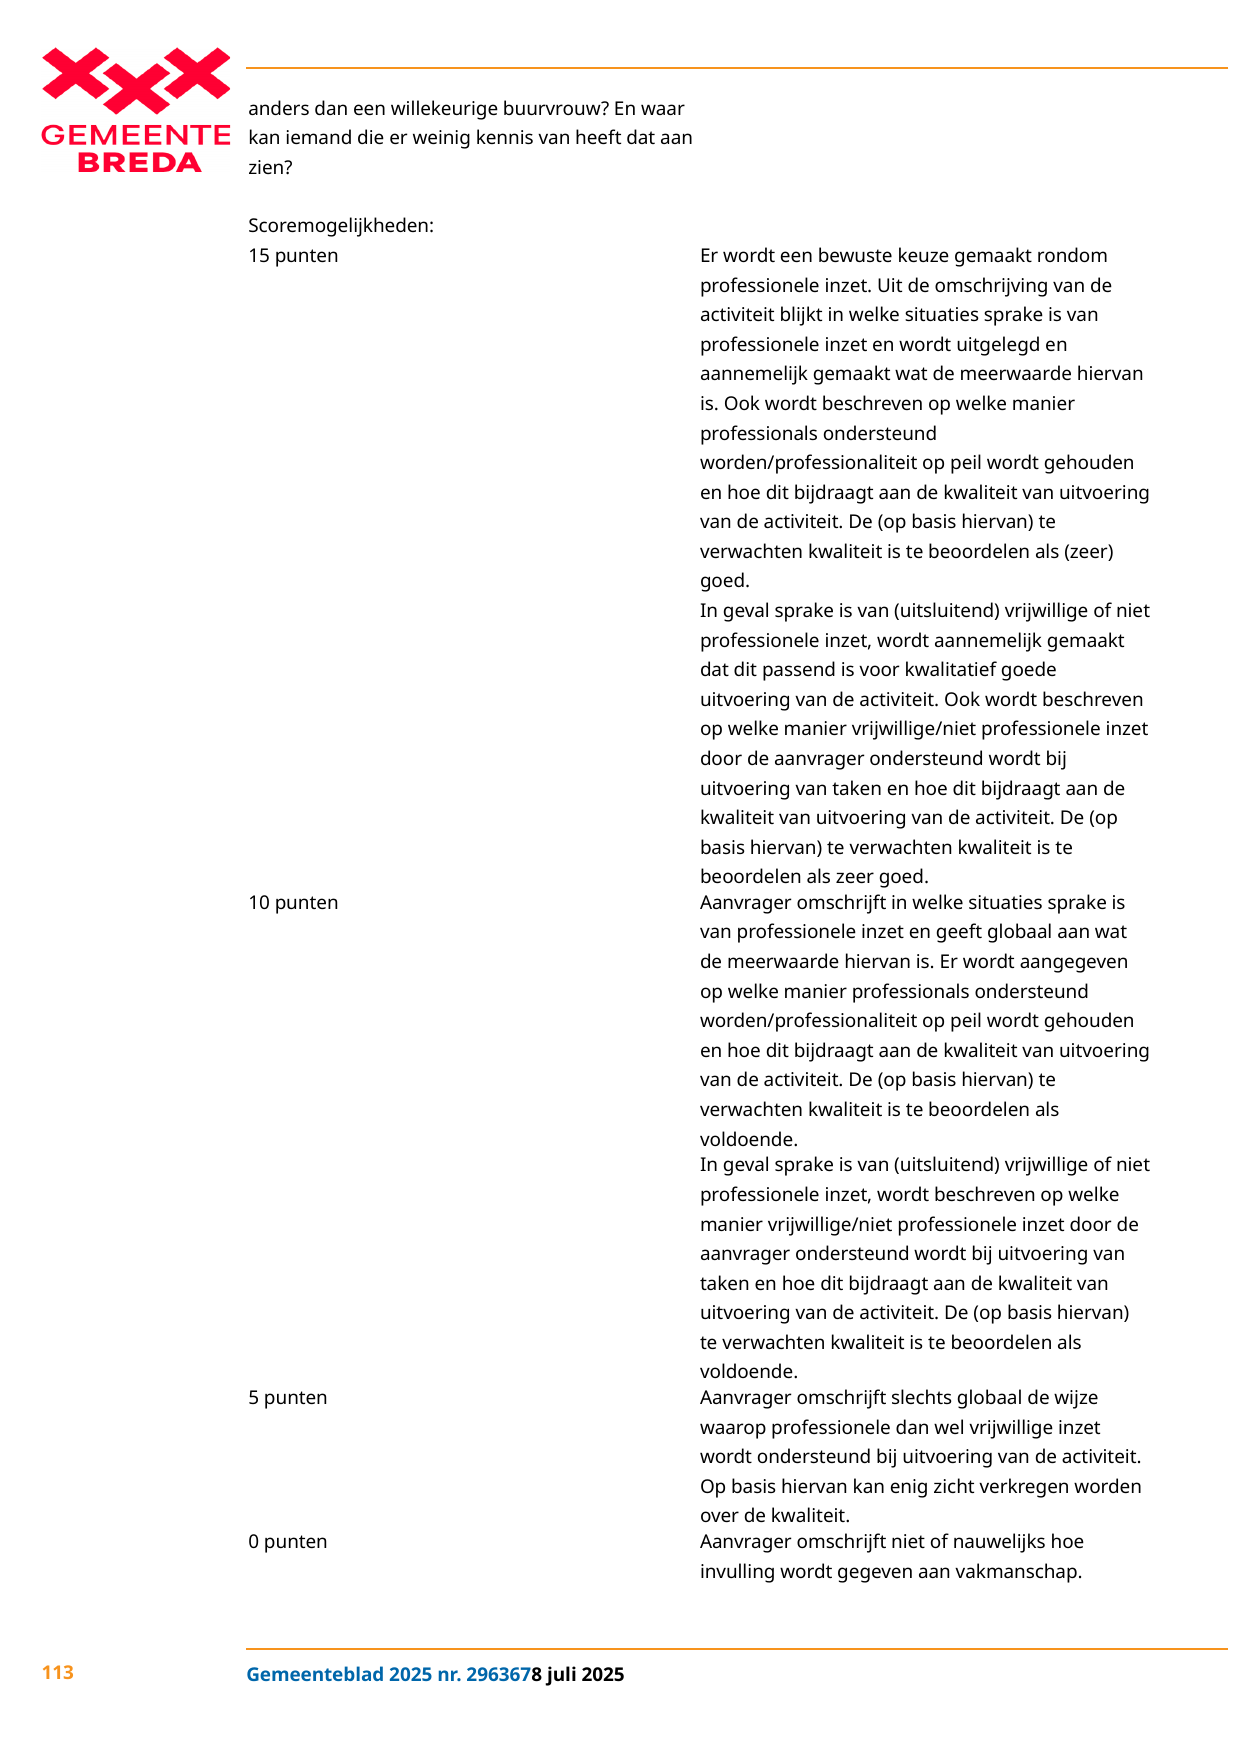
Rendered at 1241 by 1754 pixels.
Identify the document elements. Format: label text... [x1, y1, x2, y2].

picture [41, 47, 231, 172]
text Scoremogelijkheden: [248, 212, 1152, 238]
table_cell anders dan een willekeurige buurvrouw? En waar kan iemand die er weinig kennis van heeft dat aan zien? [248, 95, 700, 180]
table_cell Aanvrager omschrijft niet of nauwelijks hoe invulling wordt gegeven aan vakmanschap. [700, 1529, 1152, 1584]
table_cell In geval sprake is van (uitsluitend) vrijwillige of niet professionele inzet, wordt beschreven op welke manier vrijwillige/niet professionele inzet door de aanvrager ondersteund wordt bij uitvoering van taken en hoe dit bijdraagt aan de kwaliteit van uitvoering van de activiteit. De (op basis hiervan) te verwachten kwaliteit is te beoordelen als voldoende. [700, 1152, 1152, 1384]
table_cell 10 punten [248, 889, 700, 1152]
table_cell Aanvrager omschrijft in welke situaties sprake is van professionele inzet en geeft globaal aan wat de meerwaarde hiervan is. Er wordt aangegeven op welke manier professionals ondersteund worden/professionaliteit op peil wordt gehouden en hoe dit bijdraagt aan de kwaliteit van uitvoering van de activiteit. De (op basis hiervan) te verwachten kwaliteit is te beoordelen als voldoende. [700, 889, 1152, 1152]
table_cell 0 punten [248, 1529, 700, 1584]
table_header Er wordt een bewuste keuze gemaakt rondom professionele inzet. Uit de omschrijving van de activiteit blijkt in welke situaties sprake is van professionele inzet en wordt uitgelegd en aannemelijk gemaakt wat de meerwaarde hiervan is. Ook wordt beschreven op welke manier professionals ondersteund worden/professionaliteit op peil wordt gehouden en hoe dit bijdraagt aan de kwaliteit van uitvoering van de activiteit. De (op basis hiervan) te verwachten kwaliteit is te beoordelen als (zeer) goed. In geval sprake is van (uitsluitend) vrijwillige of niet professionele inzet, wordt aannemelijk gemaakt dat dit passend is voor kwalitatief goede uitvoering van de activiteit. Ook wordt beschreven op welke manier vrijwillige/niet professionele inzet door de aanvrager ondersteund wordt bij uitvoering van taken en hoe dit bijdraagt aan de kwaliteit van uitvoering van de activiteit. De (op basis hiervan) te verwachten kwaliteit is te beoordelen als zeer goed. [700, 242, 1152, 889]
table_cell [248, 1152, 700, 1384]
table_cell 5 punten [248, 1384, 700, 1528]
table_cell [700, 95, 1152, 180]
table_header 15 punten [248, 242, 700, 889]
table_cell Aanvrager omschrijft slechts globaal de wijze waarop professionele dan wel vrijwillige inzet wordt ondersteund bij uitvoering van de activiteit. Op basis hiervan kan enig zicht verkregen worden over de kwaliteit. [700, 1384, 1152, 1528]
